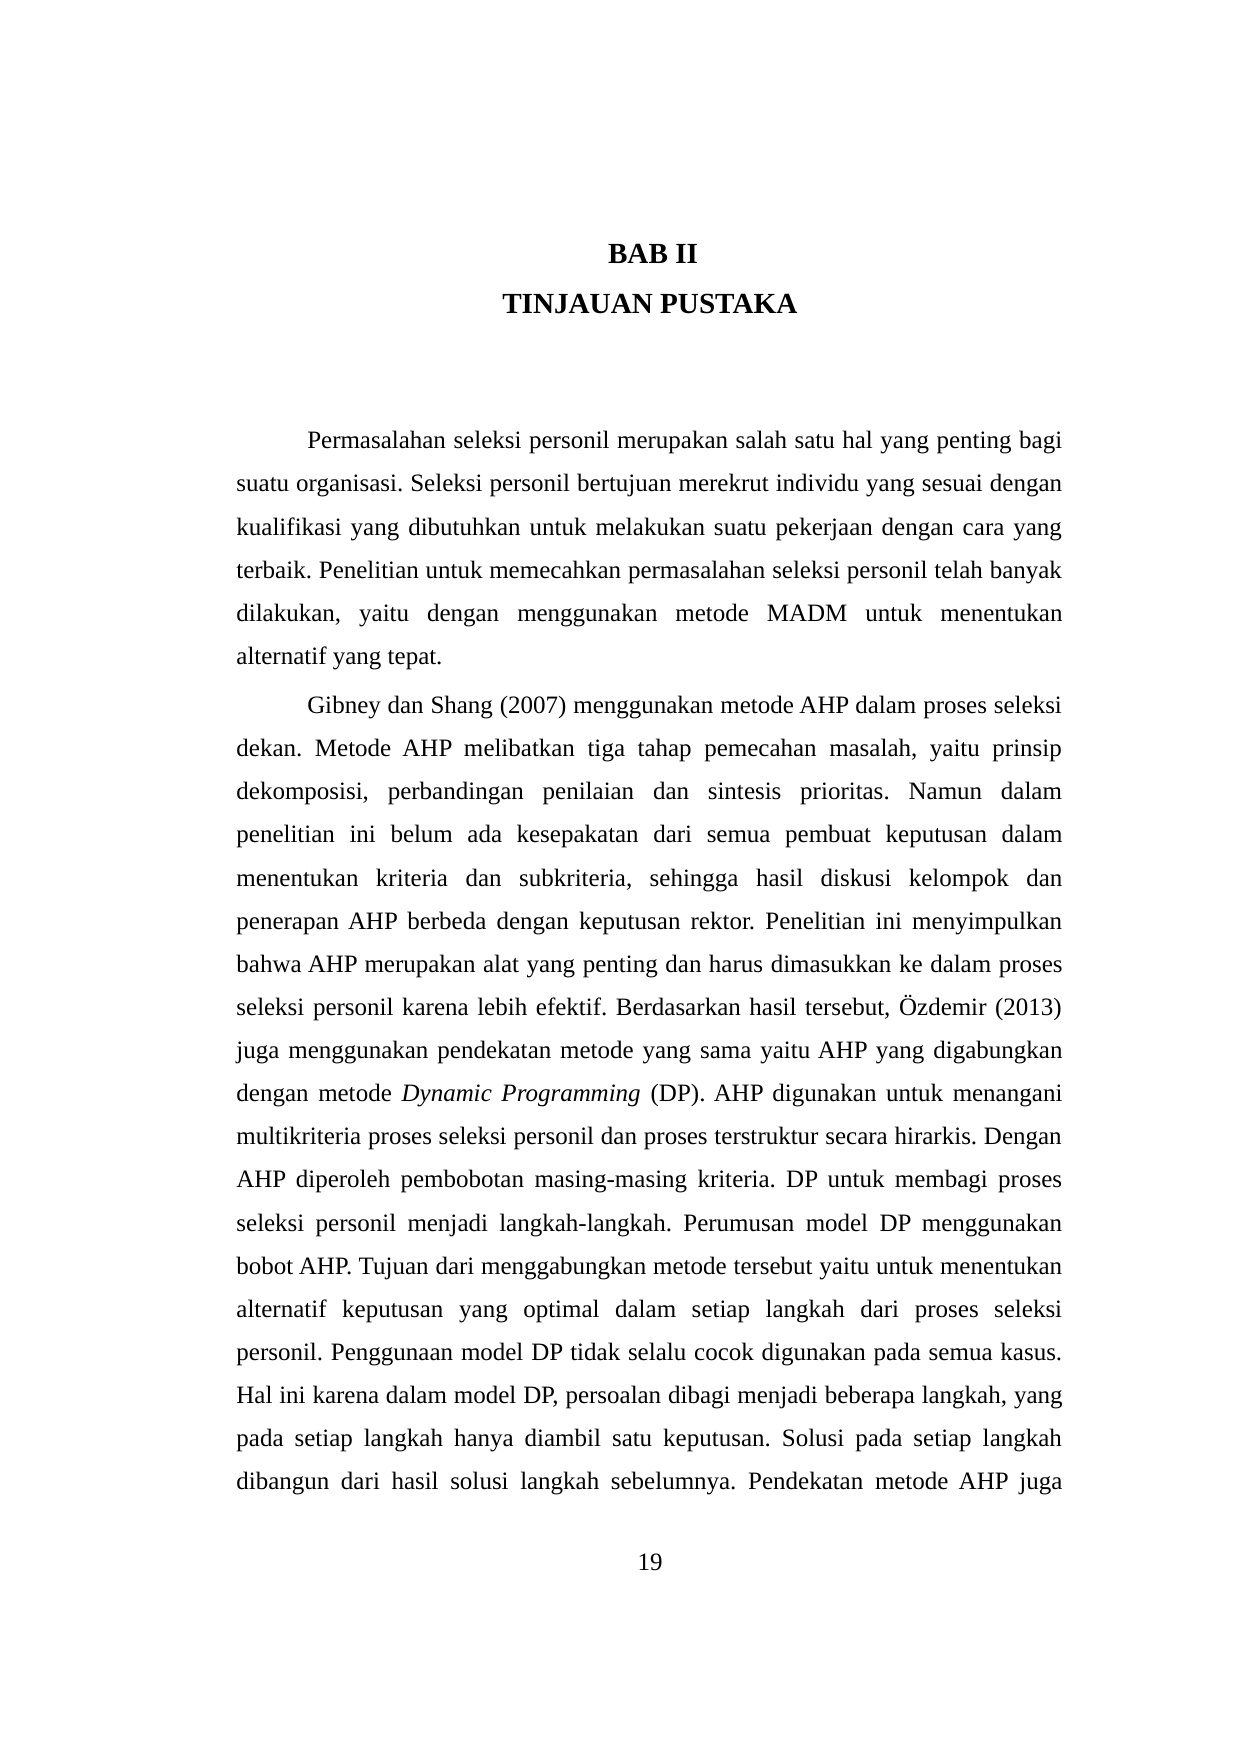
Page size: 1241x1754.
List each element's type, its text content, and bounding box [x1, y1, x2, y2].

subtitle bab II TINJAUAN pustaka [236, 236, 1063, 320]
text Permasalahan seleksi personil merupakan salah satu hal yang penting bagi suatu organisasi. Seleksi personil bertujuan merekrut individu yang sesuai dengan kualifikasi yang dibutuhkan untuk melakukan suatu pekerjaan dengan cara yang terbaik. Penelitian untuk memecahkan permasalahan seleksi personil telah banyak dilakukan, yaitu dengan menggunakan metode MADM untuk menentukan alternatif yang tepat. [236, 425, 1063, 670]
text Gibney dan Shang (2007) menggunakan metode AHP dalam proses seleksi dekan. Metode AHP melibatkan tiga tahap pemecahan masalah, yaitu prinsip dekomposisi, perbandingan penilaian dan sintesis prioritas. Namun dalam penelitian ini belum ada kesepakatan dari semua pembuat keputusan dalam menentukan kriteria dan subkriteria, sehingga hasil diskusi kelompok dan penerapan AHP berbeda dengan keputusan rektor. Penelitian ini menyimpulkan bahwa AHP merupakan alat yang penting dan harus dimasukkan ke dalam proses seleksi personil karena lebih efektif. Berdasarkan hasil tersebut, Özdemir (2013) juga menggunakan pendekatan metode yang sama yaitu AHP yang digabungkan dengan metode Dynamic Programming (DP). AHP digunakan untuk menangani multikriteria proses seleksi personil dan proses terstruktur secara hirarkis. Dengan AHP diperoleh pembobotan masing-masing kriteria. DP untuk membagi proses seleksi personil menjadi langkah-langkah. Perumusan model DP menggunakan bobot AHP. Tujuan dari menggabungkan metode tersebut yaitu untuk menentukan alternatif keputusan yang optimal dalam setiap langkah dari proses seleksi personil. Penggunaan model DP tidak selalu cocok digunakan pada semua kasus. Hal ini karena dalam model DP, persoalan dibagi menjadi beberapa langkah, yang pada setiap langkah hanya diambil satu keputusan. Solusi pada setiap langkah dibangun dari hasil solusi langkah sebelumnya. Pendekatan metode AHP juga [236, 690, 1063, 1495]
